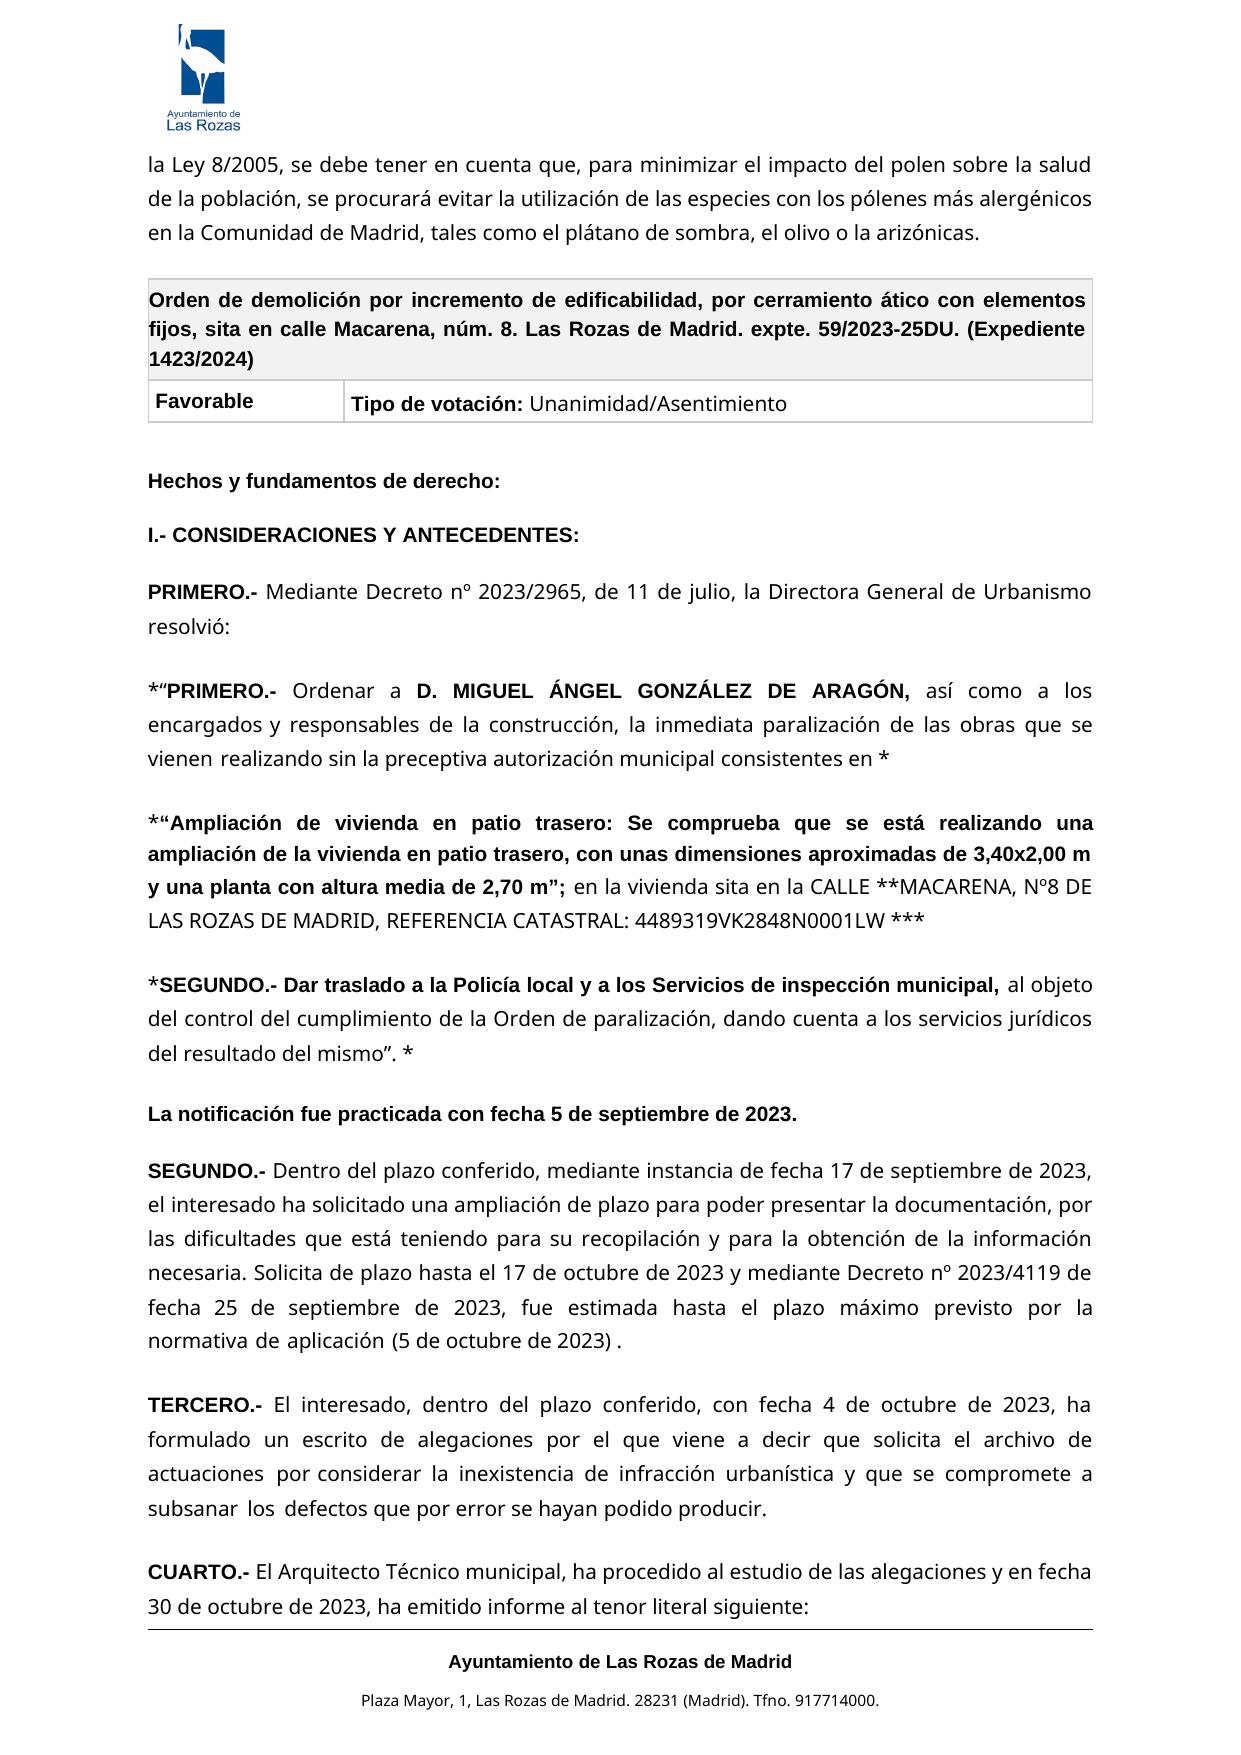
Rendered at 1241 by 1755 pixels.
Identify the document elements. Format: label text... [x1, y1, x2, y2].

text CUARTO.- El Arquitecto Técnico municipal, ha procedido al estudio de las alegaciones y en fecha 30 de octubre de 2023, ha emitido informe al tenor literal siguiente: [148, 1557, 1093, 1620]
text I.- CONSIDERACIONES Y ANTECEDENTES: [148, 523, 1105, 547]
text *SEGUNDO.- Dar traslado a la Policía local y a los Servicios de inspección municipal, al objeto del control del cumplimiento de la Orden de paralización, dando cuenta a los servicios jurídicos del resultado del mismo”. * [148, 970, 1093, 1067]
table_cell Tipo de votación: Unanimidad/Asentimiento [345, 381, 1092, 421]
text la Ley 8/2005, se debe tener en cuenta que, para minimizar el impacto del polen sobre la salud de la población, se procurará evitar la utilización de las especies con los pólenes más alergénicos en la Comunidad de Madrid, tales como el plátano de sombra, el olivo o la arizónicas. [148, 150, 1093, 247]
table_header Orden de demolición por incremento de edificabilidad, por cerramiento ático con elementos fijos, sita en calle Macarena, núm. 8. Las Rozas de Madrid. expte. 59/2023-25DU. (Expediente 1423/2024) [149, 280, 1092, 379]
text TERCERO.- El interesado, dentro del plazo conferido, con fecha 4 de octubre de 2023, ha formulado un escrito de alegaciones por el que viene a decir que solicita el archivo de actuaciones por considerar la inexistencia de infracción urbanística y que se compromete a subsanar los defectos que por error se hayan podido producir. [148, 1391, 1093, 1522]
text PRIMERO.- Mediante Decreto nº 2023/2965, de 11 de julio, la Directora General de Urbanismo resolvió: [148, 577, 1093, 641]
table_cell Favorable [149, 381, 343, 421]
text SEGUNDO.- Dentro del plazo conferido, mediante instancia de fecha 17 de septiembre de 2023, el interesado ha solicitado una ampliación de plazo para poder presentar la documentación, por las dificultades que está teniendo para su recopilación y para la obtención de la información necesaria. Solicita de plazo hasta el 17 de octubre de 2023 y mediante Decreto nº 2023/4119 de fecha 25 de septiembre de 2023, fue estimada hasta el plazo máximo previsto por la normativa de aplicación (5 de octubre de 2023) . [148, 1156, 1093, 1355]
text *“Ampliación de vivienda en patio trasero: Se comprueba que se está realizando una ampliación de la vivienda en patio trasero, con unas dimensiones aproximadas de 3,40x2,00 m y una planta con altura media de 2,70 m”; en la vivienda sita en la CALLE **MACARENA, Nº8 DE LAS ROZAS DE MADRID, REFERENCIA CATASTRAL: 4489319VK2848N0001LW *** [148, 808, 1093, 935]
subtitle Hechos y fundamentos de derecho: [148, 469, 1105, 493]
text *“PRIMERO.- Ordenar a D. MIGUEL ÁNGEL GONZÁLEZ DE ARAGÓN, así como a los encargados y responsables de la construcción, la inmediata paralización de las obras que se vienen realizando sin la preceptiva autorización municipal consistentes en * [148, 676, 1093, 773]
subtitle La notificación fue practicada con fecha 5 de septiembre de 2023. [148, 1102, 1105, 1126]
